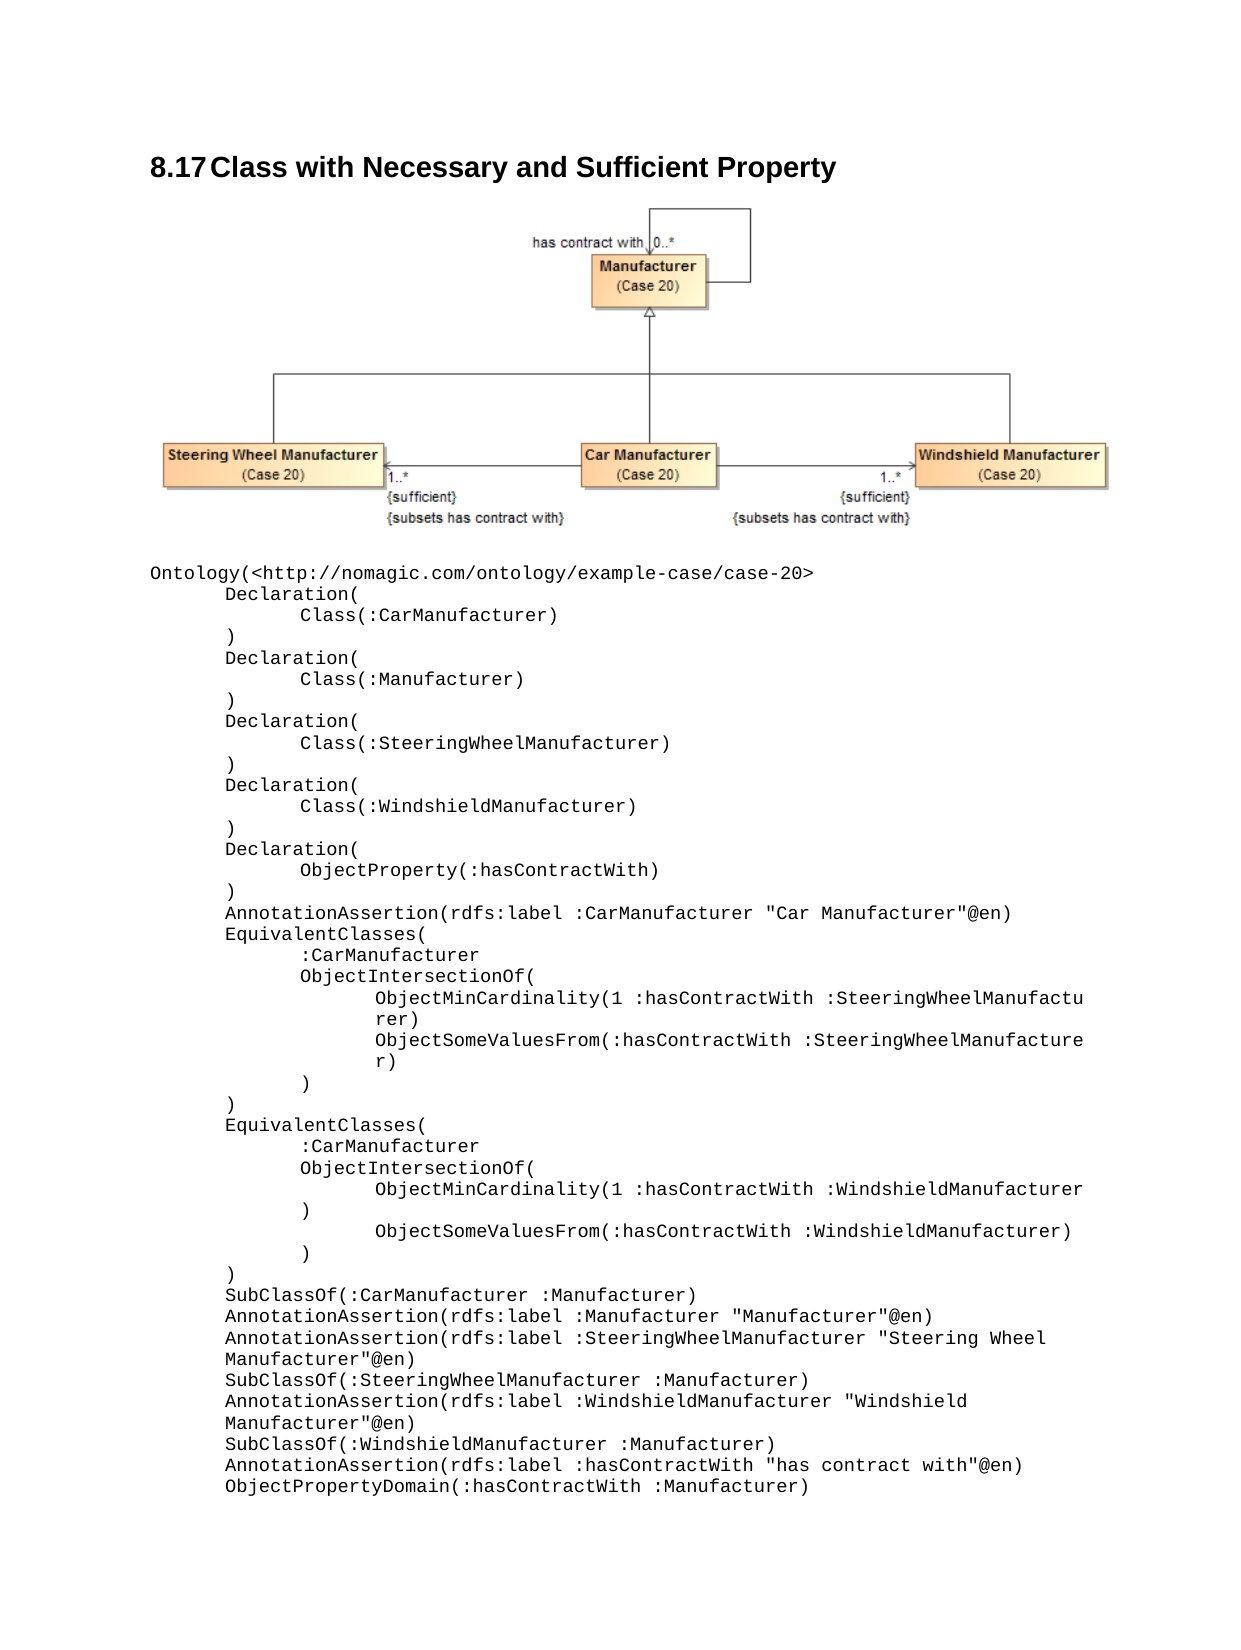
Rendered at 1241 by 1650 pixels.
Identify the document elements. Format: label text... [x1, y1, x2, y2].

text :CarManufacturer [225, 946, 1090, 967]
text :CarManufacturer [225, 1137, 1090, 1158]
text Class(:WindshieldManufacturer) [225, 797, 1090, 818]
text SubClassOf(:CarManufacturer :Manufacturer) [150, 1286, 1090, 1307]
text ObjectMinCardinality(1 :hasContractWith :SteeringWheelManufacturer) ObjectSomeValuesFrom(:hasContractWith :SteeringWheelManufacturer) [375, 988, 1090, 1073]
text ObjectSomeValuesFrom(:hasContractWith :WindshieldManufacturer) [300, 1222, 1090, 1243]
text ) [225, 1073, 1090, 1095]
text SubClassOf(:SteeringWheelManufacturer :Manufacturer) [150, 1371, 1090, 1392]
text EquivalentClasses( [150, 925, 1090, 946]
subtitle Class with Necessary and Sufficient Property [150, 150, 1090, 183]
text AnnotationAssertion(rdfs:label :hasContractWith "has contract with"@en) [150, 1456, 1090, 1477]
text AnnotationAssertion(rdfs:label :WindshieldManufacturer "Windshield Manufacturer"@en) [225, 1392, 1090, 1435]
text Class(:SteeringWheelManufacturer) [225, 733, 1090, 755]
text AnnotationAssertion(rdfs:label :CarManufacturer "Car Manufacturer"@en) [150, 903, 1090, 925]
text Declaration( [150, 648, 1090, 670]
text ObjectIntersectionOf( [150, 967, 1090, 988]
text ObjectPropertyDomain(:hasContractWith :Manufacturer) [150, 1477, 1090, 1498]
text ObjectIntersectionOf( [300, 1158, 1090, 1180]
text Declaration( [150, 585, 1090, 606]
text ) [150, 755, 1090, 776]
text Ontology(<http://nomagic.com/ontology/example-case/case-20> [150, 563, 1090, 585]
text ) [150, 627, 1090, 648]
text ) [150, 882, 1090, 903]
picture [150, 186, 1125, 540]
text ) [150, 1095, 1090, 1116]
text ) [150, 1265, 1090, 1286]
text AnnotationAssertion(rdfs:label :Manufacturer "Manufacturer"@en) [150, 1307, 1090, 1328]
text Class(:CarManufacturer) [225, 606, 1090, 627]
text EquivalentClasses( [150, 1116, 1090, 1137]
text ) [150, 818, 1090, 840]
text AnnotationAssertion(rdfs:label :SteeringWheelManufacturer "Steering Wheel Manufacturer"@en) [225, 1328, 1090, 1371]
text ObjectMinCardinality(1 :hasContractWith :WindshieldManufacturer) [300, 1180, 1090, 1222]
text ) [225, 1243, 1090, 1265]
text Declaration( [150, 840, 1090, 861]
text ) [150, 691, 1090, 712]
text Declaration( [150, 776, 1090, 797]
text ObjectProperty(:hasContractWith) [225, 861, 1090, 882]
text Declaration( [150, 712, 1090, 733]
text Class(:Manufacturer) [225, 670, 1090, 691]
text SubClassOf(:WindshieldManufacturer :Manufacturer) [150, 1435, 1090, 1456]
